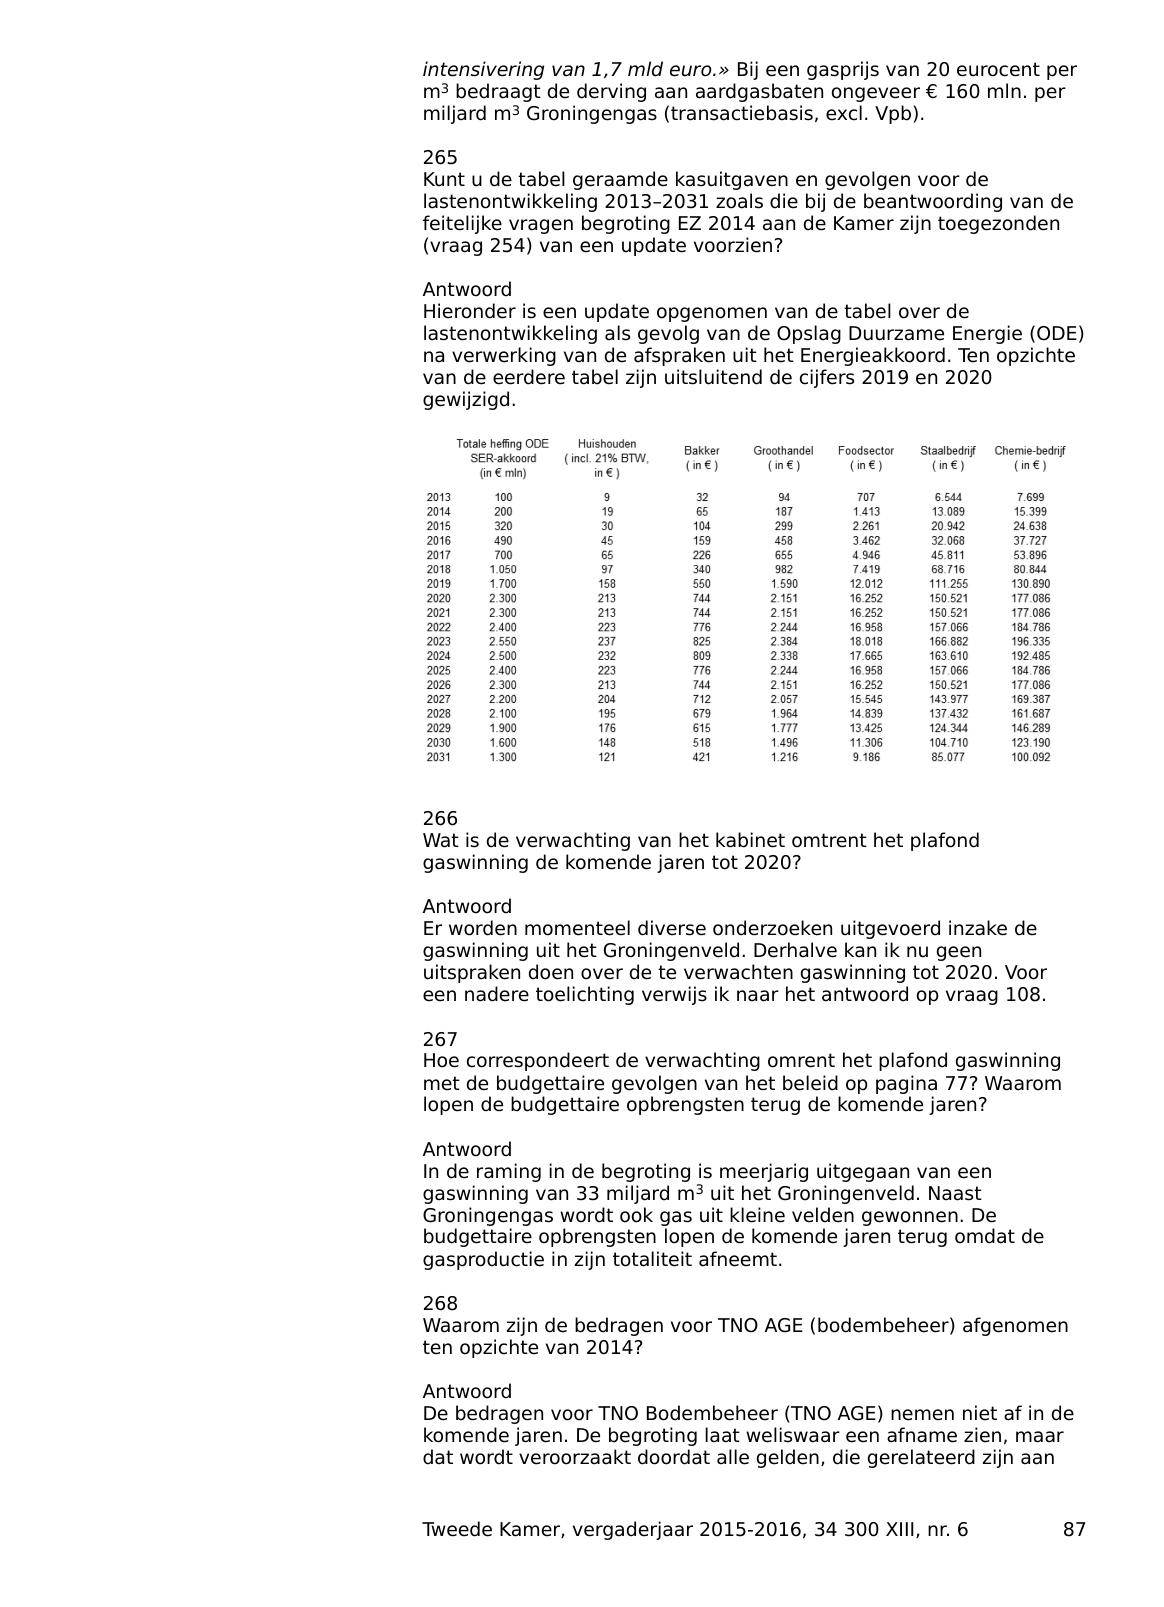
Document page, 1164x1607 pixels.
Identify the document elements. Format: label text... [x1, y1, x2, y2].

text 267 [422, 1028, 1087, 1050]
text 266 [422, 808, 1087, 830]
text intensivering van 1,7 mld euro.» Bij een gasprijs van 20 eurocent per m3 bedraagt de derving aan aardgasbaten ongeveer € 160 mln. per miljard m3 Groningengas (transactiebasis, excl. Vpb). [422, 59, 1087, 125]
picture [422, 433, 1072, 764]
text Antwoord [422, 279, 1087, 301]
text Er worden momenteel diverse onderzoeken uitgevoerd inzake de gaswinning uit het Groningenveld. Derhalve kan ik nu geen uitspraken doen over de te verwachten gaswinning tot 2020. Voor een nadere toelichting verwijs ik naar het antwoord op vraag 108. [422, 918, 1087, 1006]
text Hoe correspondeert de verwachting omrent het plafond gaswinning met de budgettaire gevolgen van het beleid op pagina 77? Waarom lopen de budgettaire opbrengsten terug de komende jaren? [422, 1050, 1087, 1116]
text 268 [422, 1293, 1087, 1314]
text Waarom zijn de bedragen voor TNO AGE (bodembeheer) afgenomen ten opzichte van 2014? [422, 1314, 1087, 1358]
text 265 [422, 147, 1087, 169]
text Antwoord [422, 1138, 1087, 1161]
text Hieronder is een update opgenomen van de tabel over de lastenontwikkeling als gevolg van de Opslag Duurzame Energie (ODE) na verwerking van de afspraken uit het Energieakkoord. Ten opzichte van de eerdere tabel zijn uitsluitend de cijfers 2019 en 2020 gewijzigd. [422, 301, 1087, 411]
text Antwoord [422, 896, 1087, 918]
text Kunt u de tabel geraamde kasuitgaven en gevolgen voor de lastenontwikkeling 2013–2031 zoals die bij de beantwoording van de feitelijke vragen begroting EZ 2014 aan de Kamer zijn toegezonden (vraag 254) van een update voorzien? [422, 169, 1087, 257]
text Wat is de verwachting van het kabinet omtrent het plafond gaswinning de komende jaren tot 2020? [422, 830, 1087, 874]
text In de raming in de begroting is meerjarig uitgegaan van een gaswinning van 33 miljard m3 uit het Groningenveld. Naast Groningengas wordt ook gas uit kleine velden gewonnen. De budgettaire opbrengsten lopen de komende jaren terug omdat de gasproductie in zijn totaliteit afneemt. [422, 1161, 1087, 1270]
text Antwoord [422, 1381, 1087, 1403]
text De bedragen voor TNO Bodembeheer (TNO AGE) nemen niet af in de komende jaren. De begroting laat weliswaar een afname zien, maar dat wordt veroorzaakt doordat alle gelden, die gerelateerd zijn aan [422, 1403, 1087, 1469]
